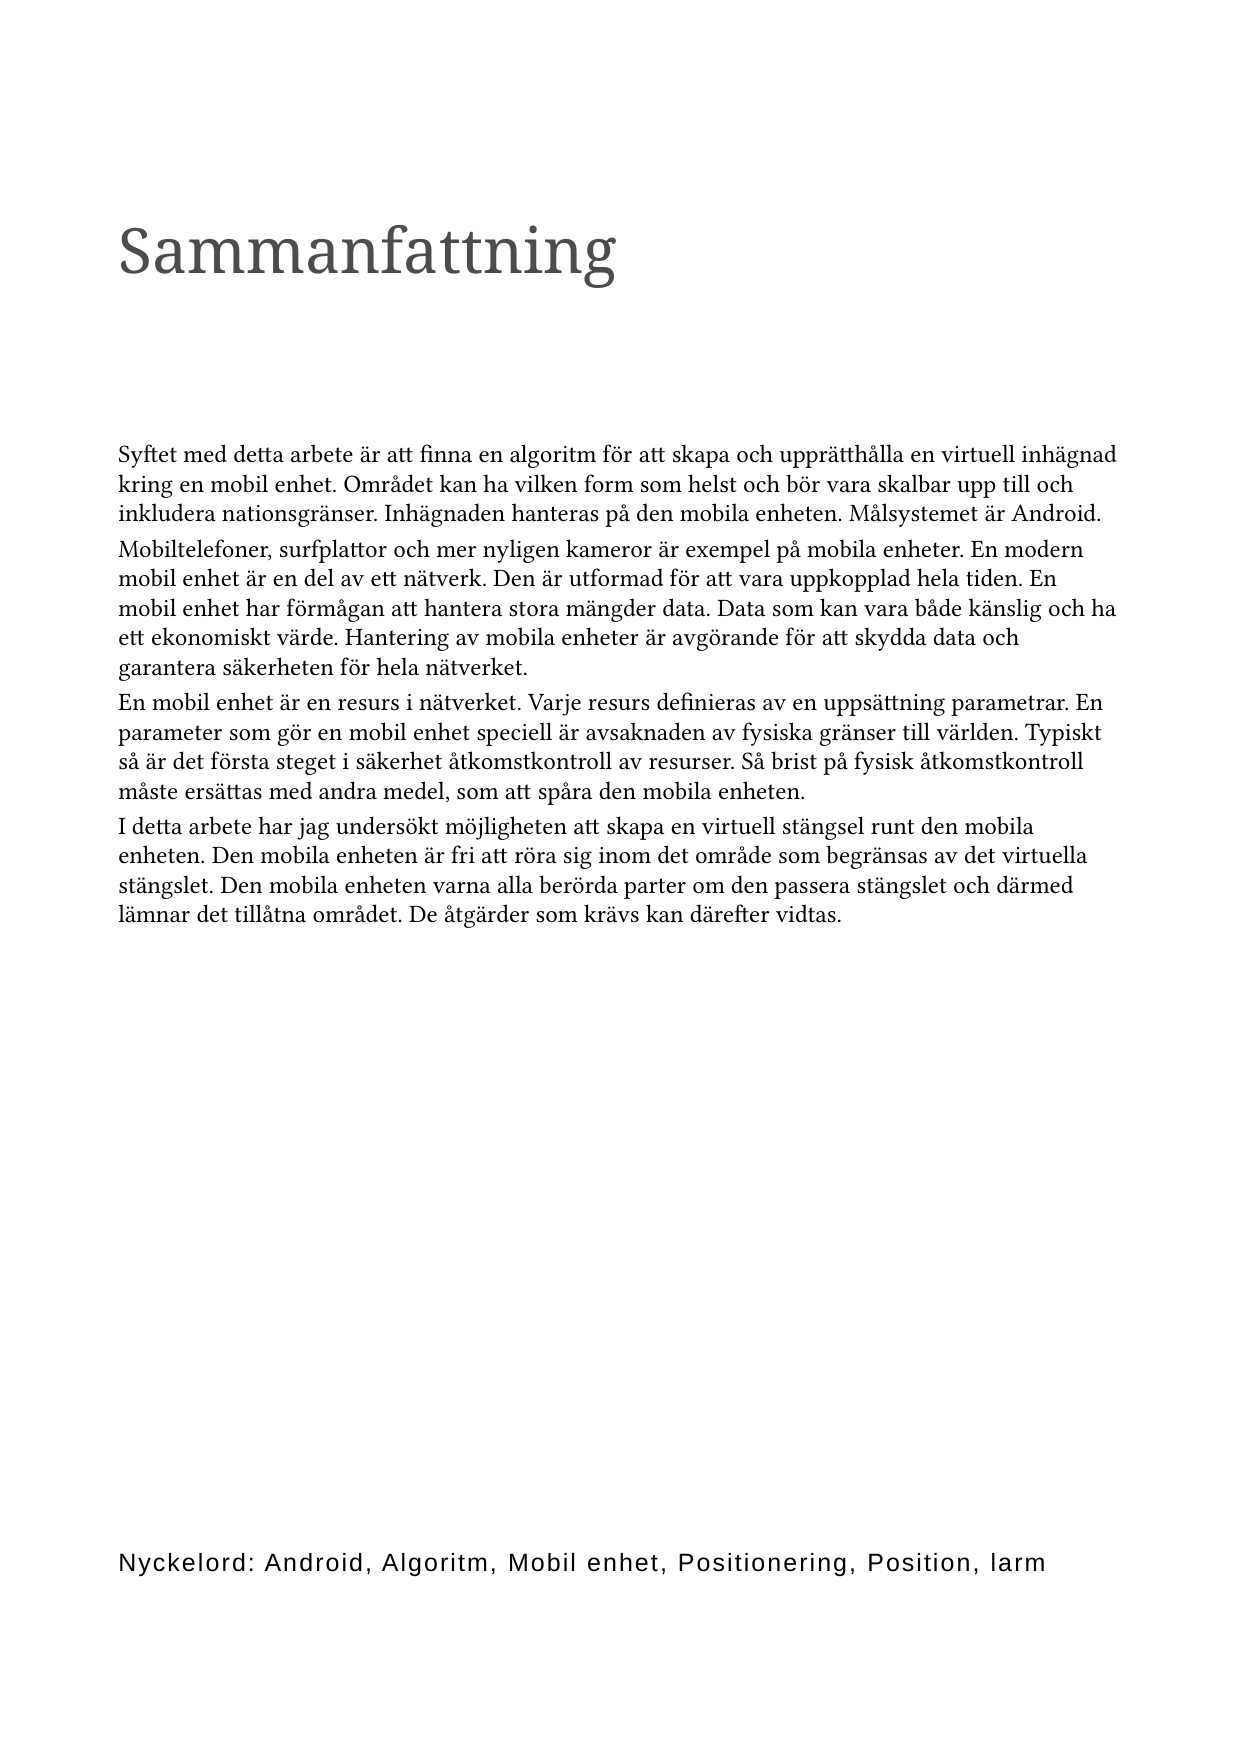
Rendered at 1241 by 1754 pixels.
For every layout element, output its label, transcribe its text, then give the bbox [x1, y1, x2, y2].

text Sammanfattning [118, 207, 1122, 292]
text Syftet med detta arbete är att finna en algoritm för att skapa och upprätthålla en virtuell inhägnad kring en mobil enhet. Området kan ha vilken form som helst och bör vara skalbar upp till och inkludera nationsgränser. Inhägnaden hanteras på den mobila enheten. Målsystemet är Android. [118, 439, 1122, 528]
text I detta arbete har jag undersökt möjligheten att skapa en virtuell stängsel runt den mobila enheten. Den mobila enheten är fri att röra sig inom det område som begränsas av det virtuella stängslet. Den mobila enheten varna alla berörda parter om den passera stängslet och därmed lämnar det tillåtna området. De åtgärder som krävs kan därefter vidtas. [118, 811, 1122, 929]
table_header Nyckelord: Android, Algoritm, Mobil enhet, Positionering, Position, larm [118, 1548, 1122, 1577]
text En mobil enhet är en resurs i nätverket. Varje resurs definieras av en uppsättning parametrar. En parameter som gör en mobil enhet speciell är avsaknaden av fysiska gränser till världen. Typiskt så är det första steget i säkerhet åtkomstkontroll av resurser. Så brist på fysisk åtkomstkontroll måste ersättas med andra medel, som att spåra den mobila enheten. [118, 687, 1122, 805]
text Mobiltelefoner, surfplattor och mer nyligen kameror är exempel på mobila enheter. En modern mobil enhet är en del av ett nätverk. Den är utformad för att vara uppkopplad hela tiden. En mobil enhet har förmågan att hantera stora mängder data. Data som kan vara både känslig och ha ett ekonomiskt värde. Hantering av mobila enheter är avgörande för att skydda data och garantera säkerheten för hela nätverket. [118, 534, 1122, 681]
